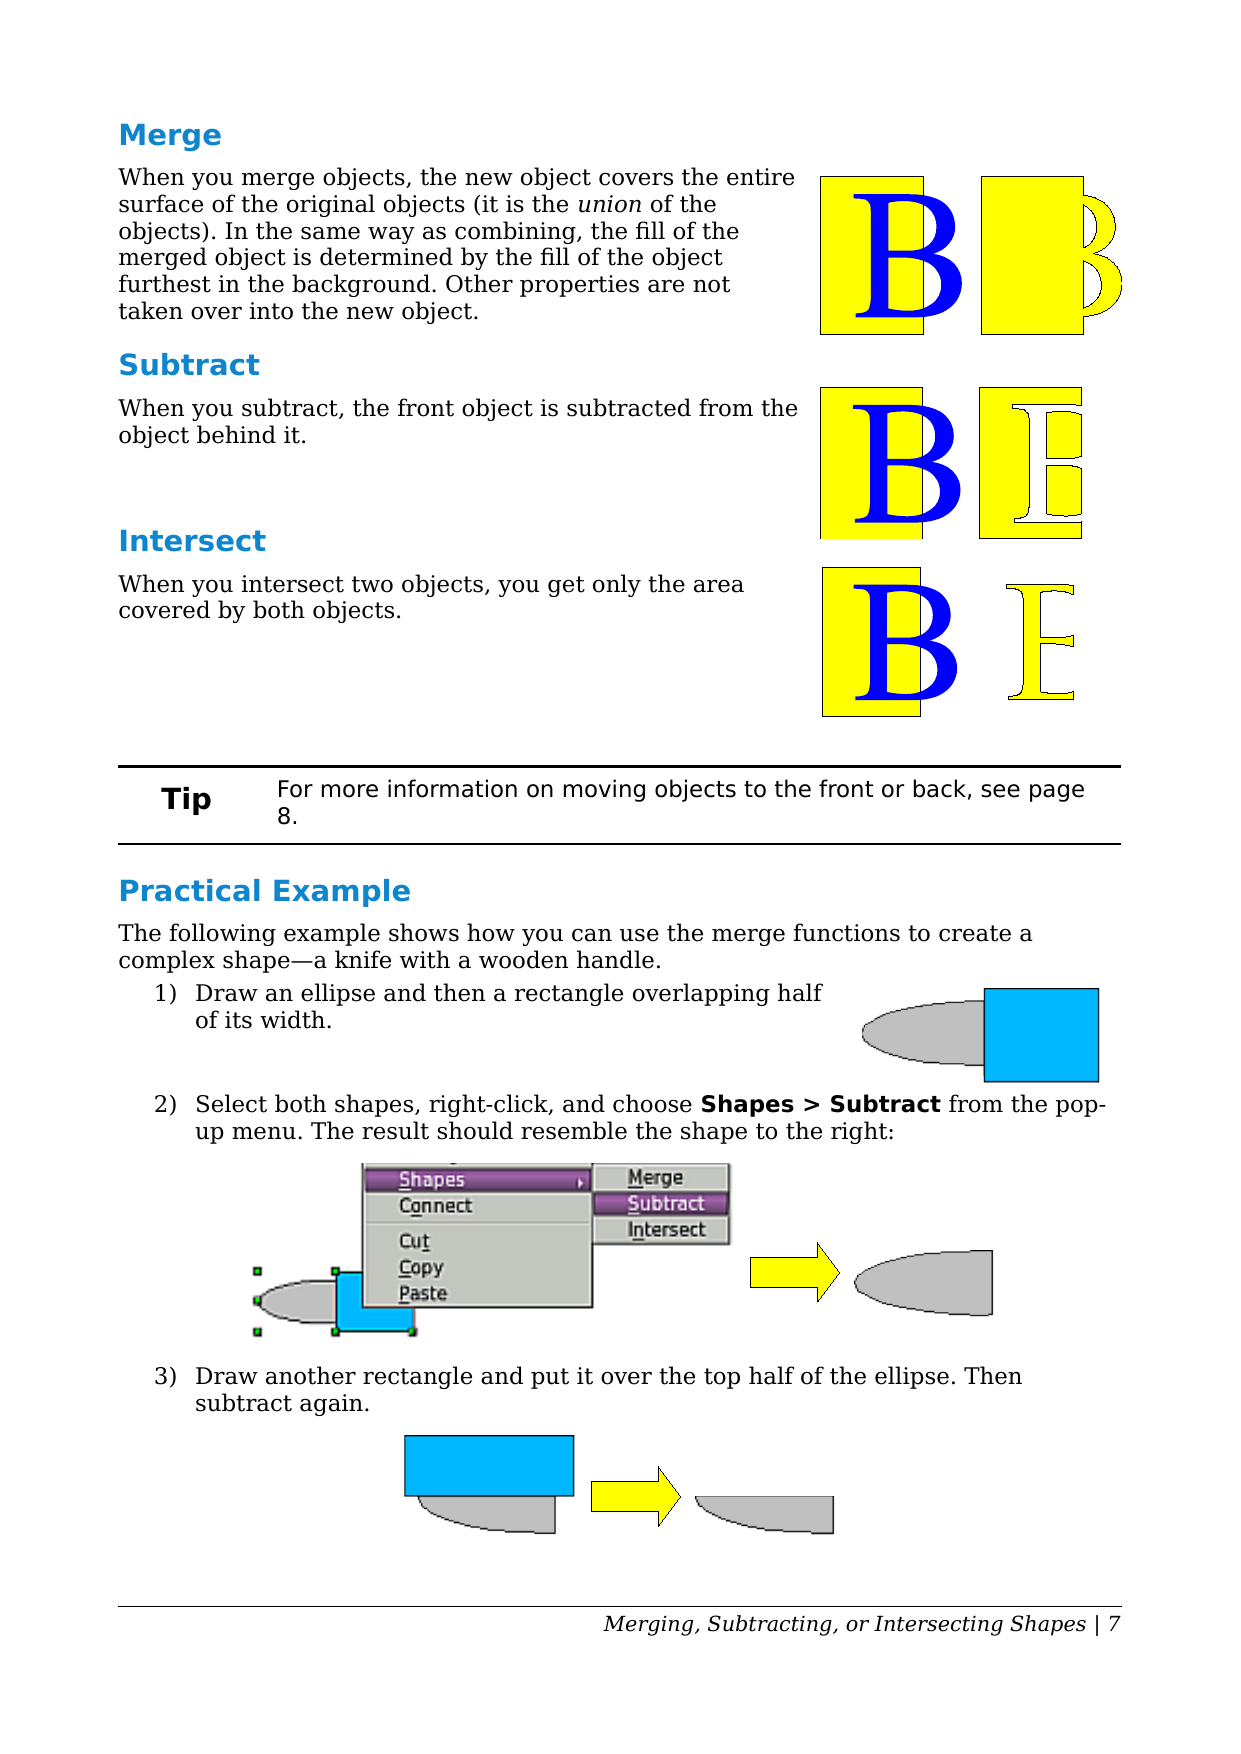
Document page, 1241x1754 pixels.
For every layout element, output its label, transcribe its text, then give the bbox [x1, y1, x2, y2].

picture [245, 1163, 737, 1346]
subtitle Intersect [118, 524, 1122, 558]
text When you subtract, the front object is subtracted from the object behind it. [118, 395, 820, 448]
table_header Tip [118, 768, 255, 843]
subtitle Practical Example [118, 874, 1122, 908]
picture [404, 1435, 578, 1536]
text [1013, 395, 1122, 448]
picture [854, 1250, 995, 1318]
list The following example shows how you can use the merge functions to create a complex shape—a knife with a wooden handle. [118, 921, 1122, 974]
text [921, 571, 1122, 624]
subtitle Merge [118, 118, 1122, 152]
list Draw an ellipse and then a rectangle overlapping half of its width. [177, 980, 1122, 1034]
subtitle Subtract [118, 349, 1122, 383]
text When you intersect two objects, you get only the area covered by both objects. [118, 571, 822, 624]
picture [695, 1496, 836, 1536]
table_header For more information on moving objects to the front or back, see page 8. [255, 768, 1121, 843]
text When you merge objects, the new object covers the entire surface of the original objects (it is the union of the objects). In the same way as combining, the fill of the merged object is determined by the fill of the object furthest in the background. Other properties are not taken over into the new object. [118, 164, 1122, 324]
text [923, 395, 979, 448]
list Draw another rectangle and put it over the top half of the ellipse. Then subtract again. [177, 1363, 1122, 1417]
picture [862, 988, 1101, 1084]
list Select both shapes, right-click, and choose Shapes > Subtract from the pop-up menu. The result should resemble the shape to the right: [177, 1092, 1122, 1145]
